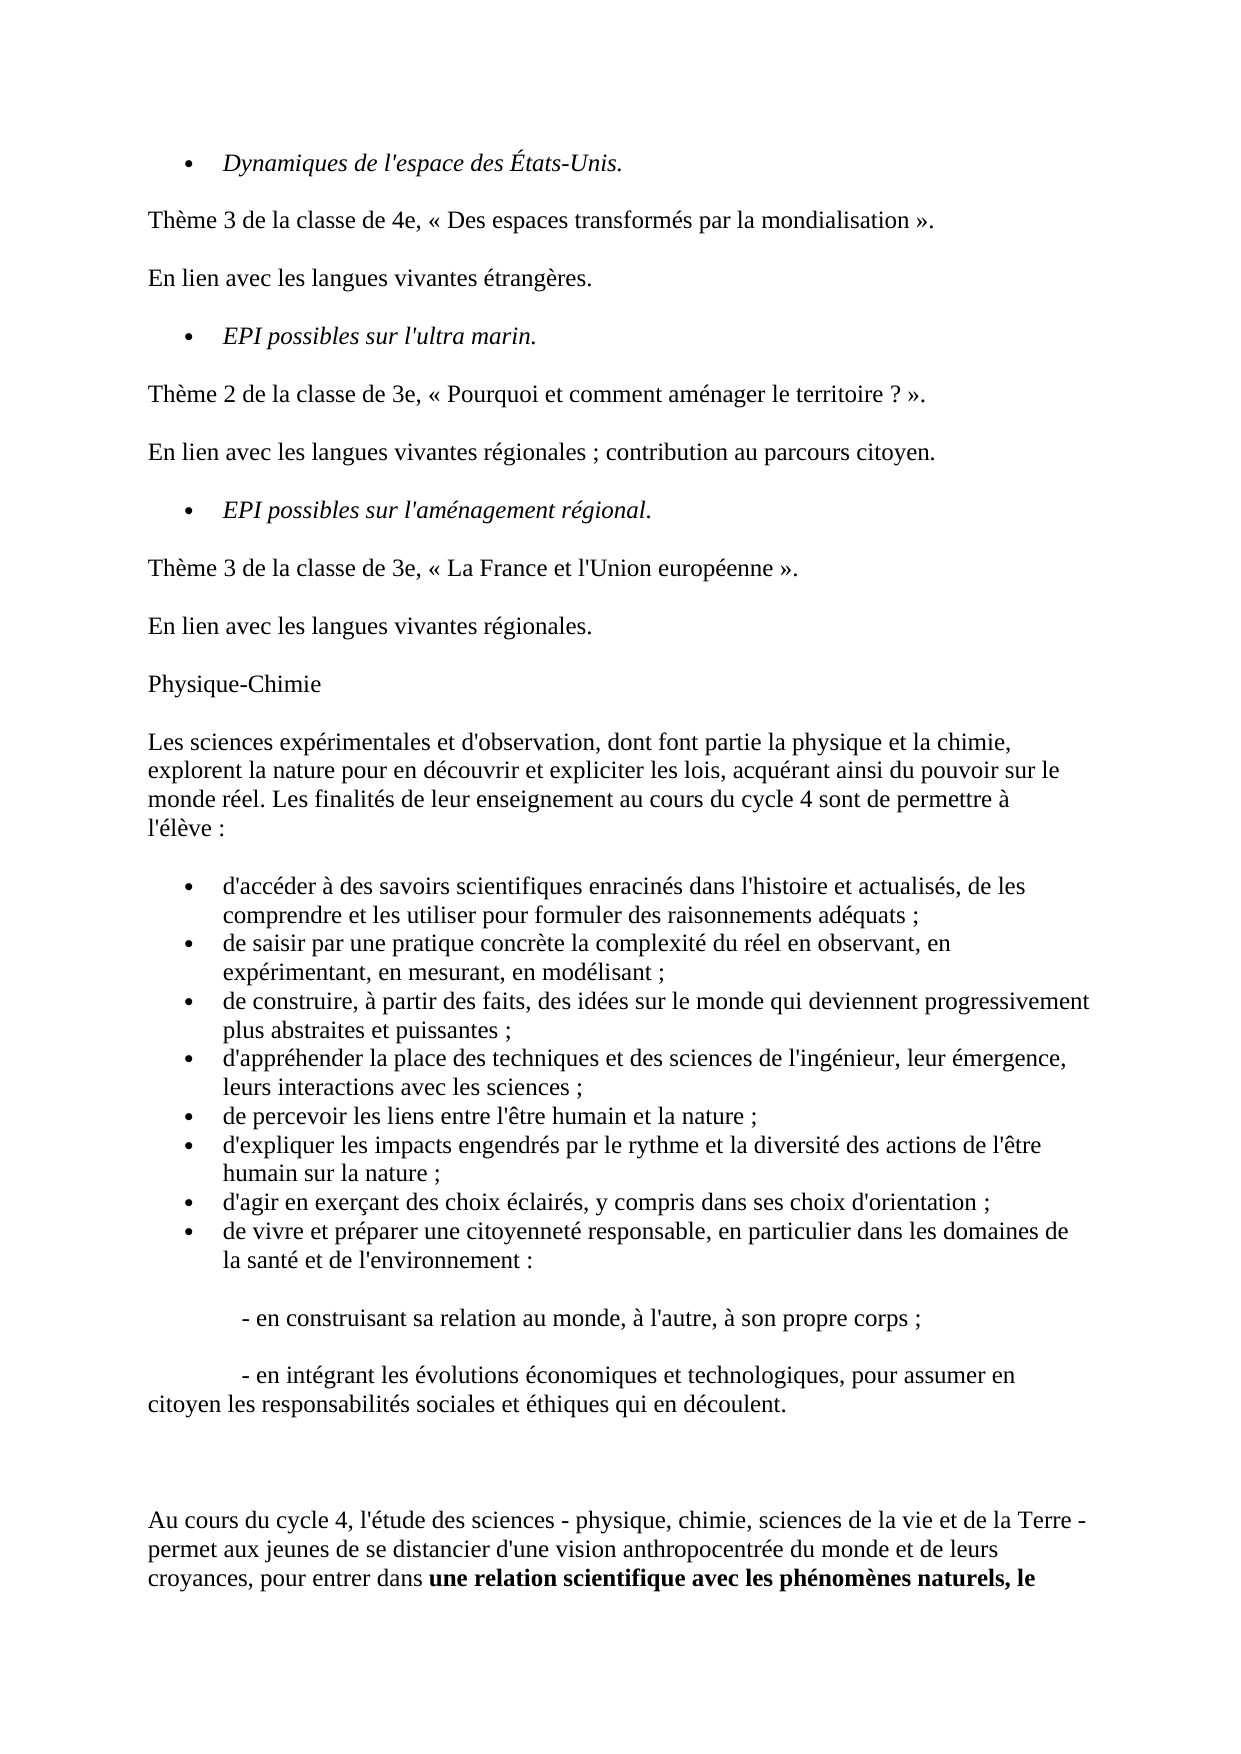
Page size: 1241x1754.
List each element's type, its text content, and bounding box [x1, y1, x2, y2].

text Thème 3 de la classe de 3e, « La France et l'Union européenne ». [148, 553, 1093, 582]
text Au cours du cycle 4, l'étude des sciences - physique, chimie, sciences de la vie et de la Terre - permet aux jeunes de se distancier d'une vision anthropocentrée du monde et de leurs croyances, pour entrer dans une relation scientifique avec les phénomènes naturels, le [148, 1505, 1093, 1591]
list d'accéder à des savoirs scientifiques enracinés dans l'histoire et actualisés, de les comprendre et les utiliser pour formuler des raisonnements adéquats ; [185, 871, 1093, 928]
list de construire, à partir des faits, des idées sur le monde qui deviennent progressivement plus abstraites et puissantes ; [185, 986, 1093, 1043]
text - en construisant sa relation au monde, à l'autre, à son propre corps ; [148, 1303, 1093, 1331]
text Physique-Chimie [148, 669, 1093, 698]
text Les sciences expérimentales et d'observation, dont font partie la physique et la chimie, explorent la nature pour en découvrir et expliciter les lois, acquérant ainsi du pouvoir sur le monde réel. Les finalités de leur enseignement au cours du cycle 4 sont de permettre à l'élève : [148, 727, 1093, 842]
list d'expliquer les impacts engendrés par le rythme et la diversité des actions de l'être humain sur la nature ; [185, 1130, 1093, 1187]
list d'appréhender la place des techniques et des sciences de l'ingénieur, leur émergence, leurs interactions avec les sciences ; [185, 1043, 1093, 1101]
list Dynamiques de l'espace des États-Unis. [185, 148, 1093, 176]
list de vivre et préparer une citoyenneté responsable, en particulier dans les domaines de la santé et de l'environnement : [185, 1216, 1093, 1273]
list de percevoir les liens entre l'être humain et la nature ; [185, 1101, 1093, 1130]
text Thème 2 de la classe de 3e, « Pourquoi et comment aménager le territoire ? ». [148, 379, 1093, 408]
list EPI possibles sur l'aménagement régional. [185, 495, 1093, 524]
text En lien avec les langues vivantes régionales ; contribution au parcours citoyen. [148, 437, 1093, 466]
list de saisir par une pratique concrète la complexité du réel en observant, en expérimentant, en mesurant, en modélisant ; [185, 928, 1093, 986]
list EPI possibles sur l'ultra marin. [185, 321, 1093, 350]
text Thème 3 de la classe de 4e, « Des espaces transformés par la mondialisation ». [148, 206, 1093, 234]
text - en intégrant les évolutions économiques et technologiques, pour assumer en citoyen les responsabilités sociales et éthiques qui en découlent. [148, 1361, 1093, 1418]
text En lien avec les langues vivantes étrangères. [148, 263, 1093, 292]
list d'agir en exerçant des choix éclairés, y compris dans ses choix d'orientation ; [185, 1187, 1093, 1216]
text En lien avec les langues vivantes régionales. [148, 611, 1093, 640]
